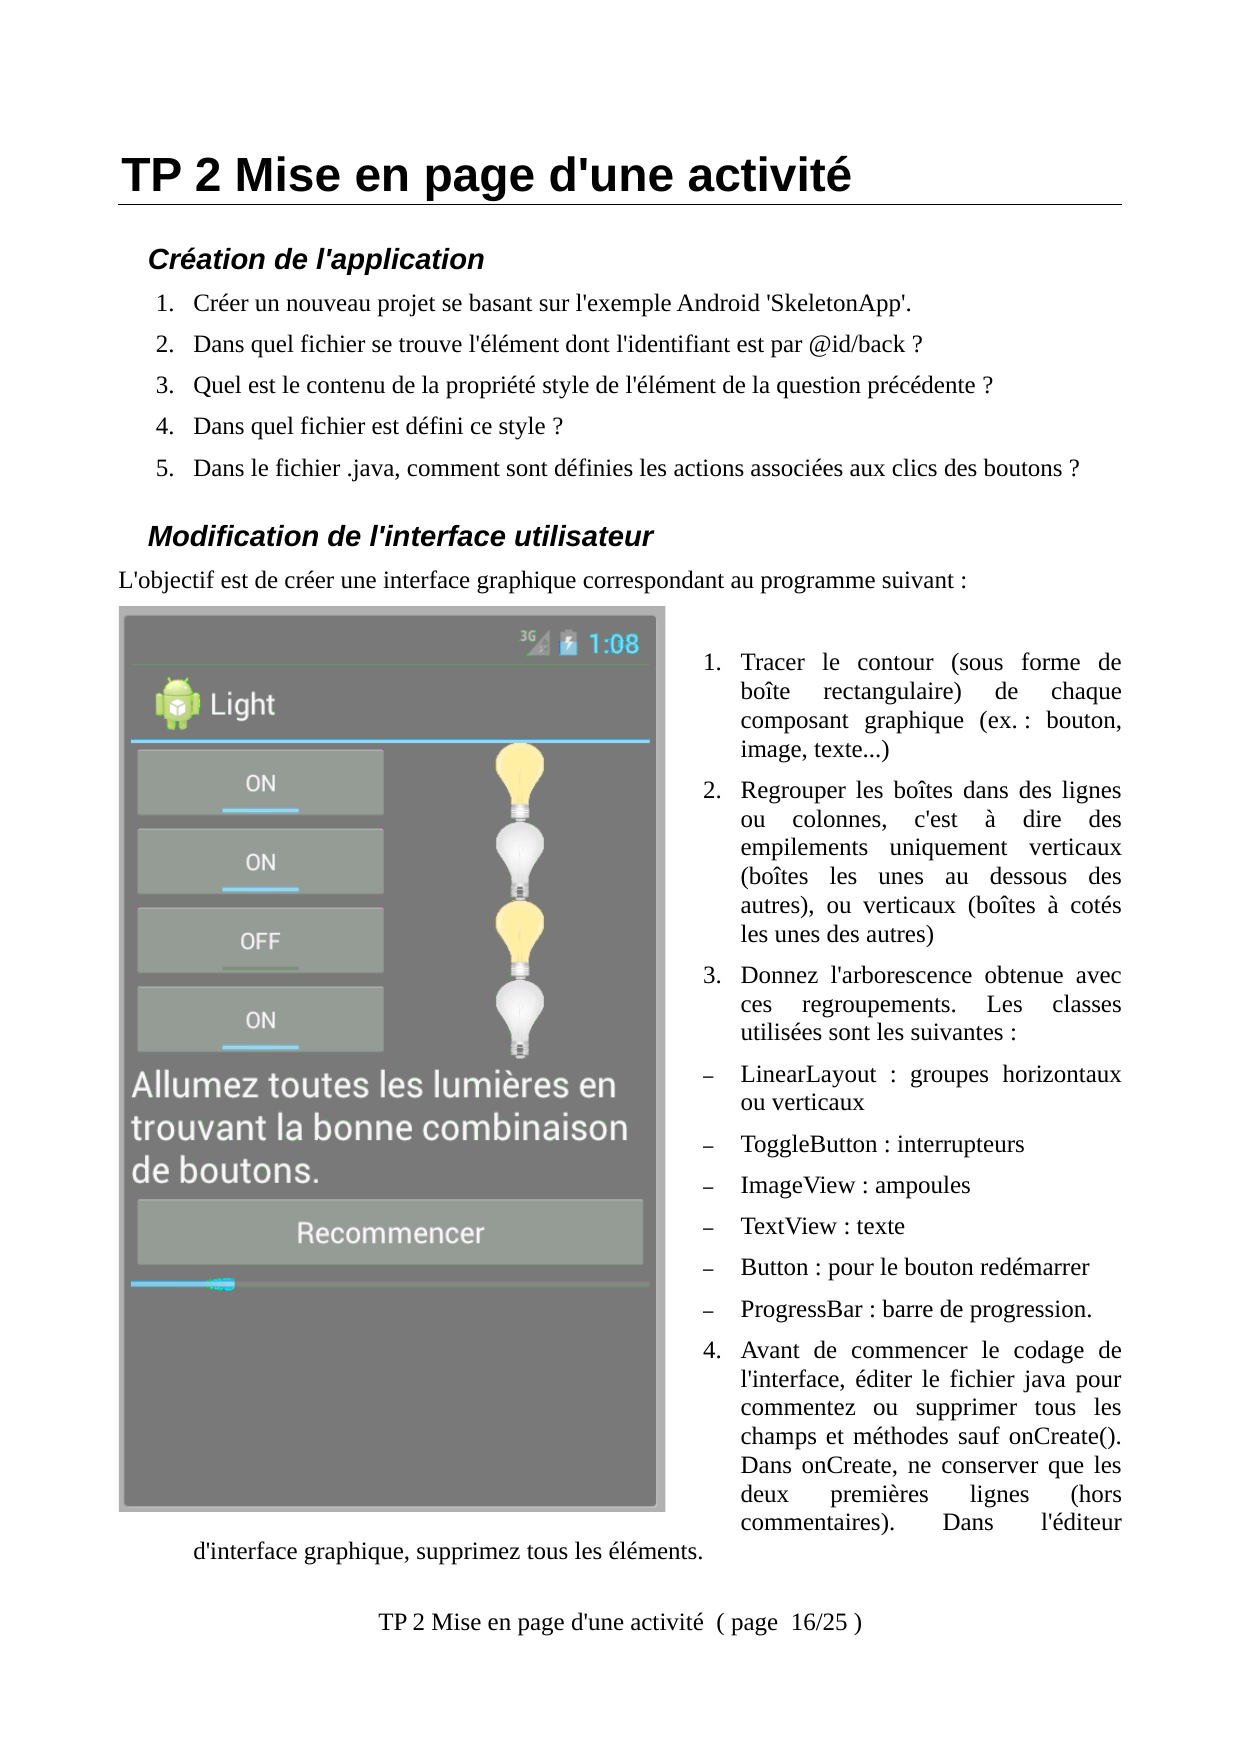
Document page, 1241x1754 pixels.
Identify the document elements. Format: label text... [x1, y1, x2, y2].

list Regrouper les boîtes dans des lignes ou colonnes, c'est à dire des empilements uniquement verticaux (boîtes les unes au dessous des autres), ou verticaux (boîtes à cotés les unes des autres) [666, 775, 1122, 947]
list Quel est le contenu de la propriété style de l'élément de la question précédente ? [156, 370, 1122, 399]
list Dans quel fichier est défini ce style ? [156, 411, 1122, 440]
list TextView : texte [666, 1211, 1122, 1240]
picture [118, 606, 666, 1512]
list ProgressBar : barre de progression. [666, 1294, 1122, 1322]
list Dans le fichier .java, comment sont définies les actions associées aux clics des boutons ? [156, 453, 1122, 481]
list ImageView : ampoules [666, 1170, 1122, 1199]
list Tracer le contour (sous forme de boîte rectangulaire) de chaque composant graphique (ex. : bouton, image, texte...) [666, 647, 1122, 762]
list LinearLayout : groupes horizontaux ou verticaux [666, 1059, 1122, 1116]
list Button : pour le bouton redémarrer [666, 1252, 1122, 1281]
list Avant de commencer le codage de l'interface, éditer le fichier java pour commentez ou supprimer tous les champs et méthodes sauf onCreate(). Dans onCreate, ne conserver que les deux premières lignes (hors commentaires). Dans l'éditeur d'interface graphique, supprimez tous les éléments. [156, 1335, 1122, 1565]
list Donnez l'arborescence obtenue avec ces regroupements. Les classes utilisées sont les suivantes : [666, 960, 1122, 1046]
list Créer un nouveau projet se basant sur l'exemple Android 'SkeletonApp'. [156, 288, 1122, 316]
subtitle Création de l'application [118, 242, 1122, 275]
text L'objectif est de créer une interface graphique correspondant au programme suivant : [118, 565, 1122, 594]
list Dans quel fichier se trouve l'élément dont l'identifiant est par @id/back ? [156, 329, 1122, 358]
subtitle TP 2 Mise en page d'une activité [118, 143, 1122, 204]
subtitle Modification de l'interface utilisateur [118, 519, 1122, 552]
list ToggleButton : interrupteurs [666, 1129, 1122, 1157]
